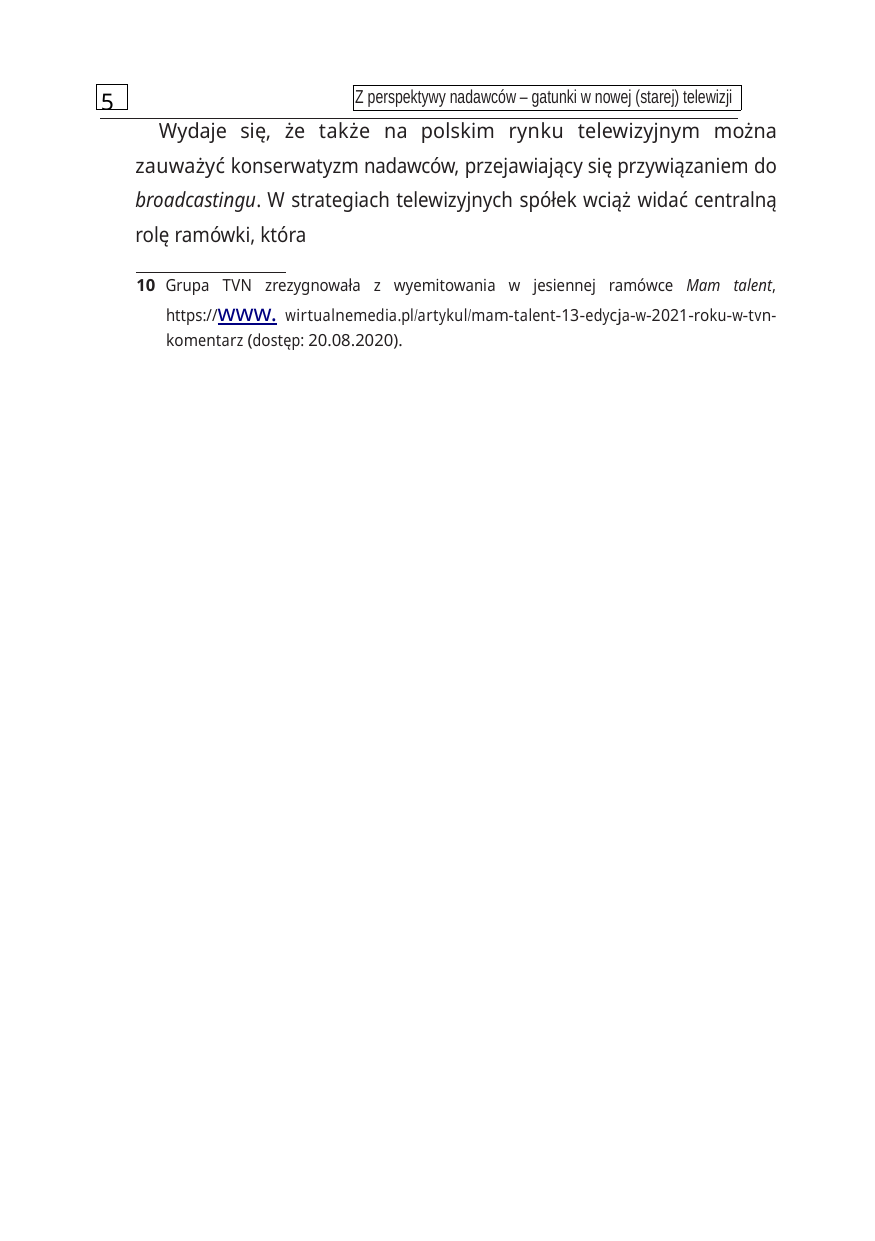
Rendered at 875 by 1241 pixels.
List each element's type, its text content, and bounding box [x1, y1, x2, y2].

list Grupa TVN zrezygnowała z wyemitowania w jesiennej ramówce Mam talent, https://www. wirtualnemedia.pl/artykul/mam-talent-13-edycja-w-2021-roku-w-tvn-komentarz (dostęp: 20.08.2020). [136, 273, 776, 351]
text Wydaje się, że także na polskim rynku telewizyjnym można zauważyć konserwatyzm nadawców, przejawiający się przywiązaniem do broadcastingu. W strategiach telewizyjnych spółek wciąż widać centralną rolę ramówki, która [135, 117, 777, 248]
